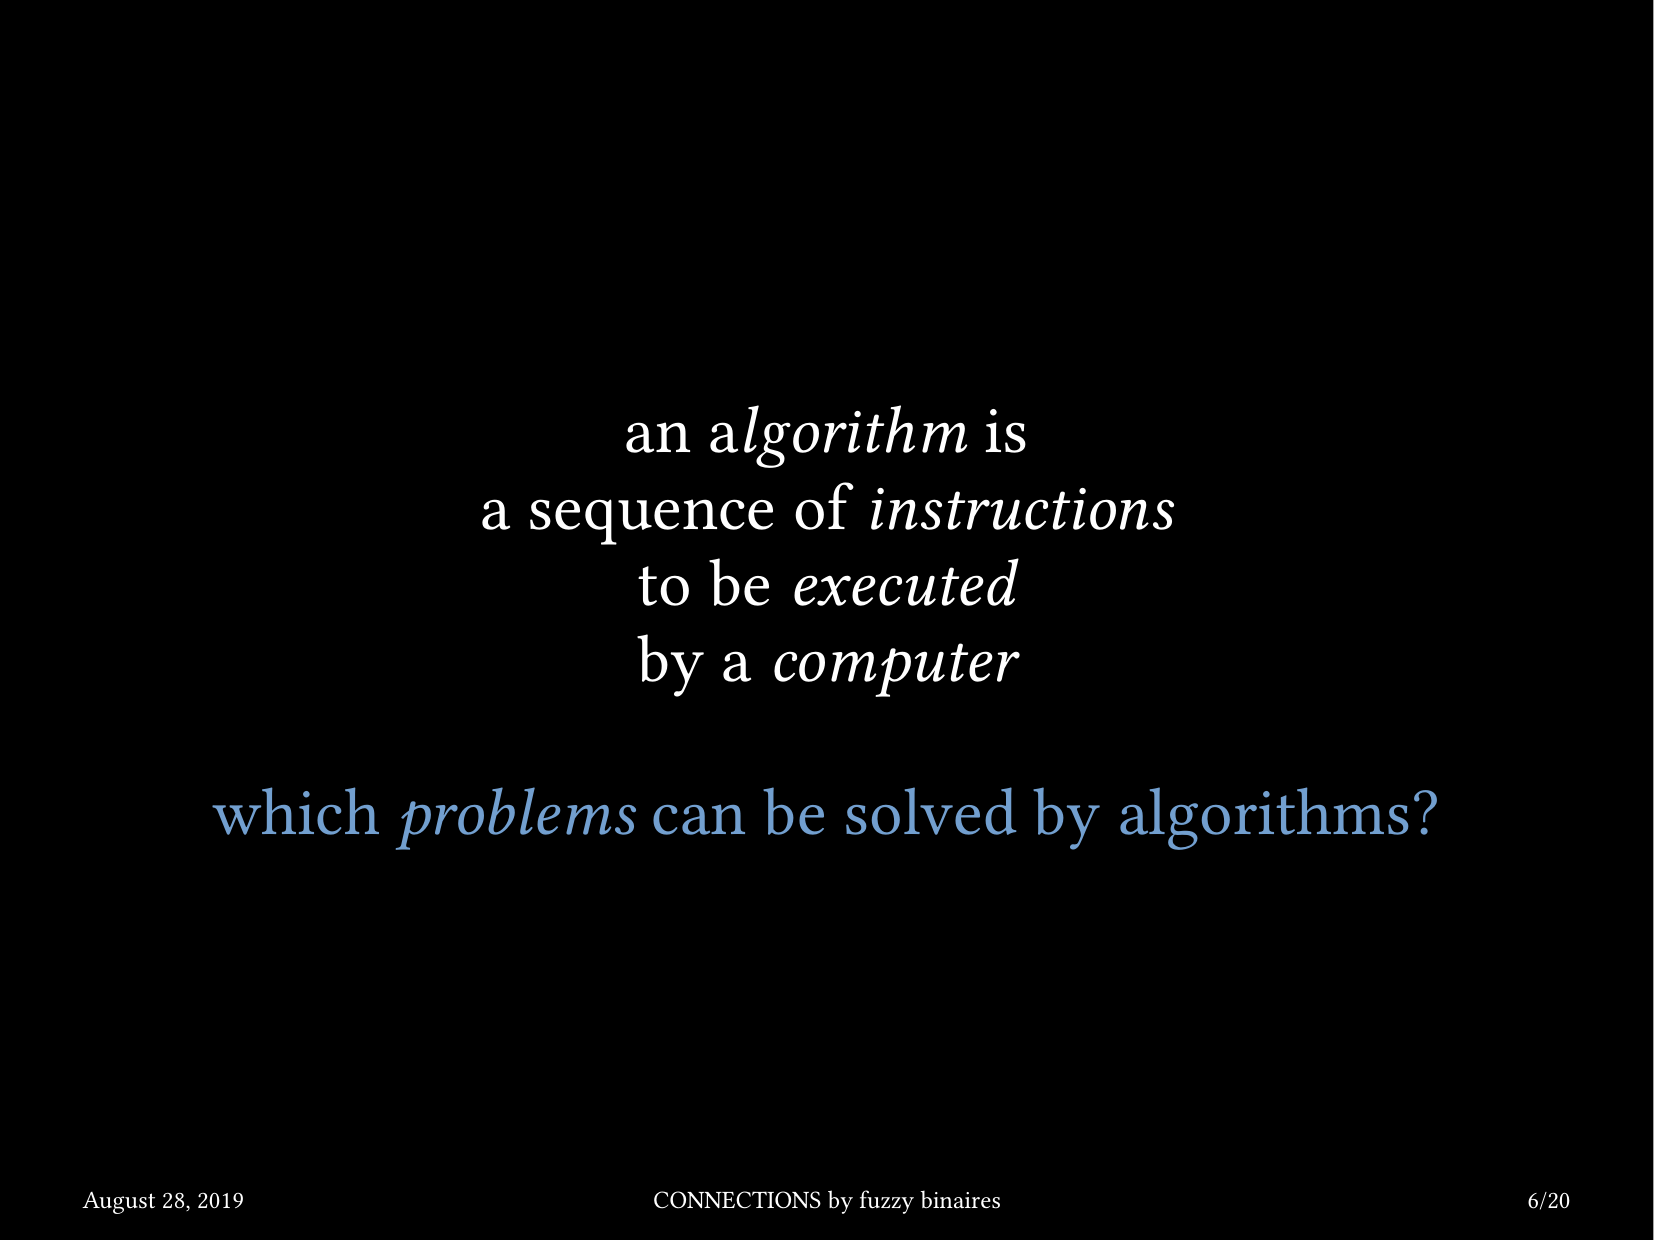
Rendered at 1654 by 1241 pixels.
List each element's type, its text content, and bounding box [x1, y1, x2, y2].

subtitle an algorithm is a sequence of instructions to be executed by a computer which problems can be solved by algorithms? [82, 240, 1571, 1081]
